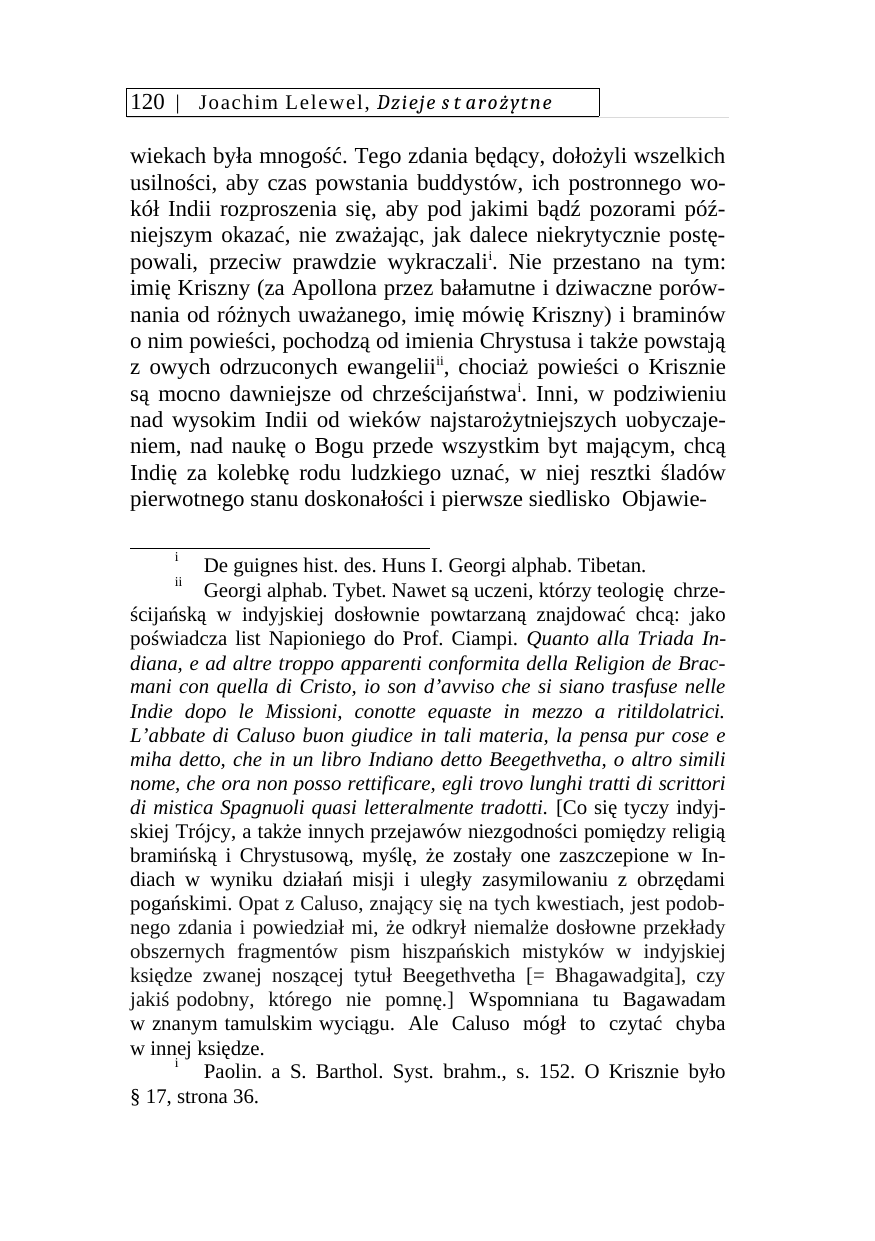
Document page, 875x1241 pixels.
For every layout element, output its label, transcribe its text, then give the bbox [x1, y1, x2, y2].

text wiekach była mnogość. Tego zdania będący, dołożyli wszelkich usilności, aby czas powstania buddystów, ich postronnego wo- kół Indii rozproszenia się, aby pod jakimi bądź pozorami póź- niejszym okazać, nie zważając, jak dalece niekrytycznie postę- powali, przeciw prawdzie wykraczalii. Nie przestano na tym: imię Kriszny (za Apollona przez bałamutne i dziwaczne porów- nania od różnych uważanego, imię mówię Kriszny) i braminów o nim powieści, pochodzą od imienia Chrystusa i także powstają z owych odrzuconych ewangeliiii, chociaż powieści o Krisznie są mocno dawniejsze od chrześcijaństwai. Inni, w podziwieniu nad wysokim Indii od wieków najstarożytniejszych uobyczaje- niem, nad naukę o Bogu przede wszystkim byt mającym, chcą Indię za kolebkę rodu ludzkiego uznać, w niej resztki śladów pierwotnego stanu doskonałości i pierwsze siedlisko Objawie- [130, 142, 726, 511]
text ii Georgi alphab. Tybet. Nawet są uczeni, którzy teologię chrze- [174, 577, 868, 602]
text i Paolin. a S. Barthol. Syst. brahm., s. 152. O Krisznie było [174, 1059, 868, 1083]
text § 17, strona 36. [130, 1083, 868, 1108]
text ścijańską w indyjskiej dosłownie powtarzaną znajdować chcą: jako poświadcza list Napioniego do Prof. Ciampi. Quanto alla Triada In- diana, e ad altre troppo apparenti conformita della Religion de Brac- mani con quella di Cristo, io son d’avviso che si siano trasfuse nelle Indie dopo le Missioni, conotte equaste in mezzo a ritildolatrici. L’abbate di Caluso buon giudice in tali materia, la pensa pur cose e miha detto, che in un libro Indiano detto Beegethvetha, o altro simili nome, che ora non posso rettificare, egli trovo lunghi tratti di scrittori di mistica Spagnuoli quasi letteralmente tradotti. [Co się tyczy indyj- skiej Trójcy, a także innych przejawów niezgodności pomiędzy religią bramińską i Chrystusową, myślę, że zostały one zaszczepione w In- diach w wyniku działań misji i uległy zasymilowaniu z obrzędami pogańskimi. Opat z Caluso, znający się na tych kwestiach, jest podob- nego zdania i powiedział mi, że odkrył niemalże dosłowne przekłady obszernych fragmentów pism hiszpańskich mistyków w indyjskiej księdze zwanej noszącej tytuł Beegethvetha [= Bhagawadgita], czy jakiś podobny, którego nie pomnę.] Wspomniana tu Bagawadam w znanym tamulskim wyciągu. Ale Caluso mógł to czytać chyba w innej księdze. [130, 602, 726, 1059]
text i De guignes hist. des. Huns I. Georgi alphab. Tibetan. [174, 546, 868, 577]
